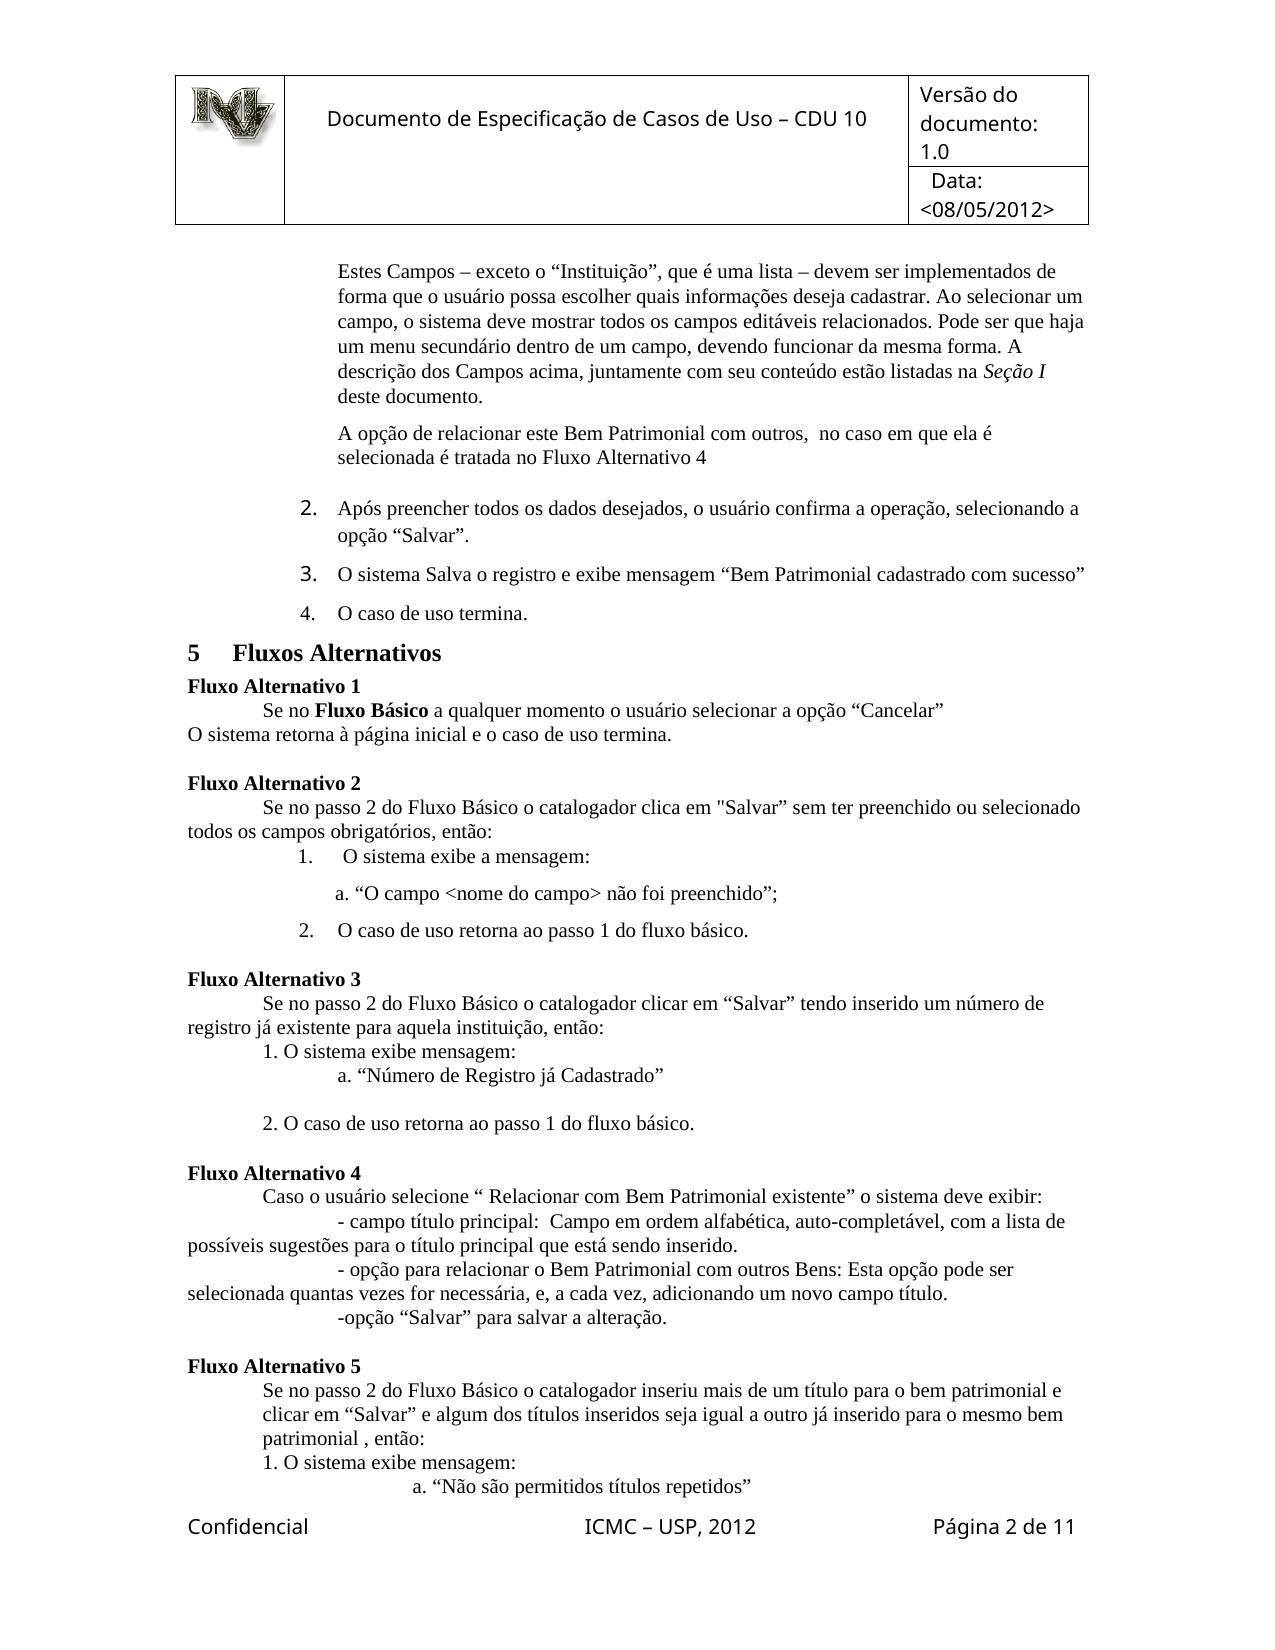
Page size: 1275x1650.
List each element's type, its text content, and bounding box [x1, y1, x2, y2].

text - opção para relacionar o Bem Patrimonial com outros Bens: Esta opção pode ser selecionada quantas vezes for necessária, e, a cada vez, adicionando um novo campo título. [187, 1257, 1087, 1305]
text Se no passo 2 do Fluxo Básico o catalogador clicar em “Salvar” tendo inserido um número de registro já existente para aquela instituição, então: [187, 991, 1087, 1039]
subtitle Fluxo Alternativo 1 [187, 673, 1087, 698]
text a. “Número de Registro já Cadastrado” [187, 1063, 1087, 1087]
list Estes Campos – exceto o “Instituição”, que é uma lista – devem ser implementados de forma que o usuário possa escolher quais informações deseja cadastrar. Ao selecionar um campo, o sistema deve mostrar todos os campos editáveis relacionados. Pode ser que haja um menu secundário dentro de um campo, devendo funcionar da mesma forma. A descrição dos Campos acima, juntamente com seu conteúdo estão listadas na Seção I deste documento. [300, 258, 1087, 408]
text 1. O sistema exibe mensagem: [187, 1039, 1087, 1063]
text -opção “Salvar” para salvar a alteração. [187, 1305, 1087, 1329]
text Se no Fluxo Básico a qualquer momento o usuário selecionar a opção “Cancelar” [187, 698, 1087, 722]
text Se no passo 2 do Fluxo Básico o catalogador clica em "Salvar” sem ter preenchido ou selecionado todos os campos obrigatórios, então: [187, 795, 1087, 843]
list Após preencher todos os dados desejados, o usuário confirma a operação, selecionando a opção “Salvar”. [300, 493, 1087, 547]
list a. “Não são permitidos títulos repetidos” [225, 1474, 1087, 1498]
text Caso o usuário selecione “ Relacionar com Bem Patrimonial existente” o sistema deve exibir: [187, 1184, 1087, 1208]
list O sistema Salva o registro e exibe mensagem “Bem Patrimonial cadastrado com sucesso” [300, 559, 1087, 588]
list A opção de relacionar este Bem Patrimonial com outros, no caso em que ela é selecionada é tratada no Fluxo Alternativo 4 [300, 421, 1087, 469]
list O caso de uso termina. [300, 600, 1087, 625]
list 1. O sistema exibe mensagem: [225, 1450, 1087, 1474]
subtitle Fluxo Alternativo 5 [187, 1353, 1087, 1378]
picture [186, 76, 277, 151]
list O caso de uso retorna ao passo 1 do fluxo básico. [298, 918, 1087, 942]
subtitle Fluxos Alternativos [187, 638, 1087, 666]
text 2. O caso de uso retorna ao passo 1 do fluxo básico. [187, 1111, 1087, 1135]
text 1. O sistema exibe a mensagem: [292, 843, 1087, 868]
text - campo título principal: Campo em ordem alfabética, auto-completável, com a lista de possíveis sugestões para o título principal que está sendo inserido. [187, 1208, 1087, 1257]
text O sistema retorna à página inicial e o caso de uso termina. [187, 722, 1087, 746]
subtitle Fluxo Alternativo 4 [187, 1159, 1087, 1184]
text a. “O campo <nome do campo> não foi preenchido”; [261, 880, 1087, 905]
subtitle Fluxo Alternativo 2 [187, 770, 1087, 795]
list Se no passo 2 do Fluxo Básico o catalogador inseriu mais de um título para o bem patrimonial e clicar em “Salvar” e algum dos títulos inseridos seja igual a outro já inserido para o mesmo bem patrimonial , então: [225, 1378, 1087, 1450]
subtitle Fluxo Alternativo 3 [187, 966, 1087, 991]
